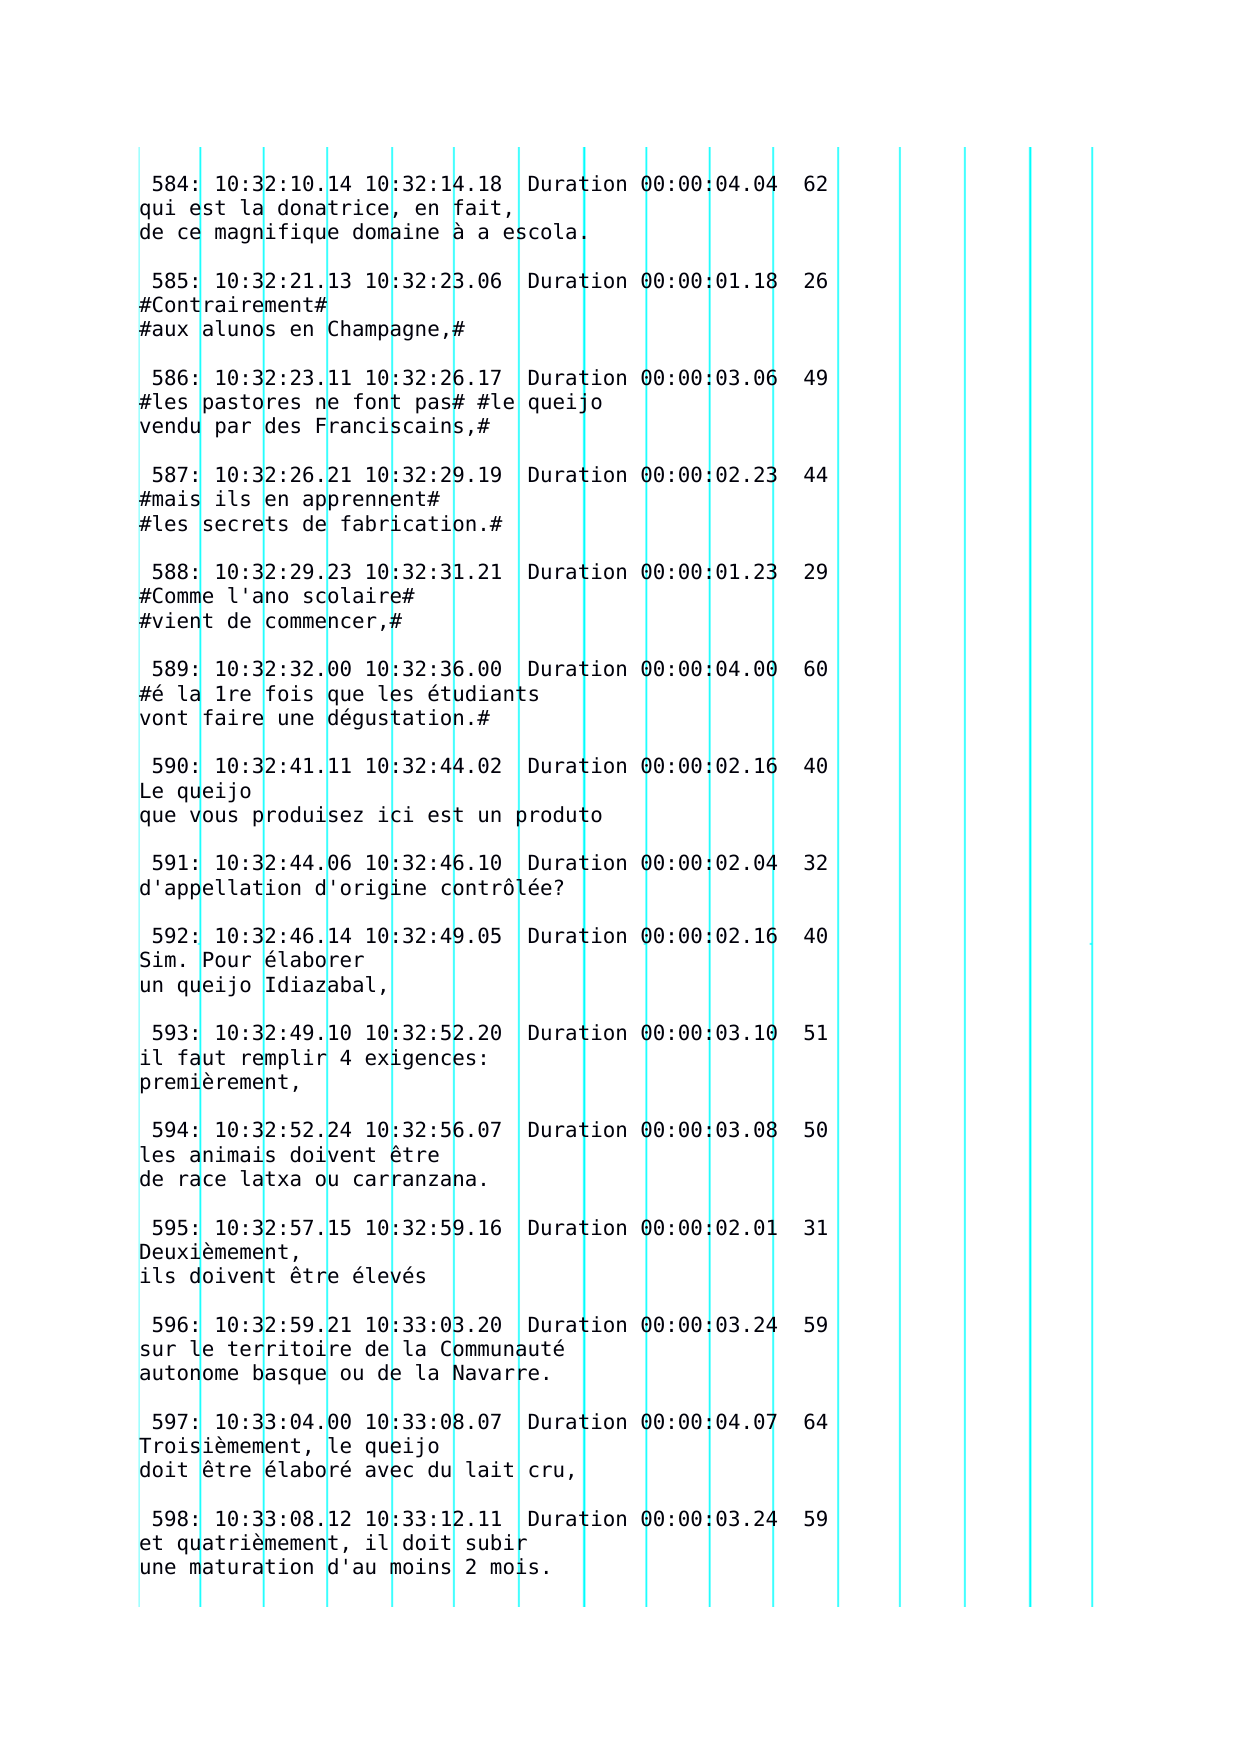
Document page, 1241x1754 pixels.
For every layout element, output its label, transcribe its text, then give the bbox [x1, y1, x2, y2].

text de race latxa ou carranzana. [139, 1167, 1101, 1191]
text autonome basque ou de la Navarre. [139, 1361, 1101, 1385]
text 593: 10:32:49.10 10:32:52.20 Duration 00:00:03.10 51 [139, 1021, 1101, 1046]
text les animais doivent être [139, 1143, 1101, 1167]
text 594: 10:32:52.24 10:32:56.07 Duration 00:00:03.08 50 [139, 1118, 1101, 1143]
text 595: 10:32:57.15 10:32:59.16 Duration 00:00:02.01 31 [139, 1216, 1101, 1240]
text #Contrairement# [139, 293, 1101, 317]
text 588: 10:32:29.23 10:32:31.21 Duration 00:00:01.23 29 [139, 560, 1101, 584]
text #aux alunos en Champagne,# [139, 317, 1101, 342]
text doit être élaboré avec du lait cru, [139, 1458, 1101, 1482]
text ils doivent être élevés [139, 1264, 1101, 1288]
text 596: 10:32:59.21 10:33:03.20 Duration 00:00:03.24 59 [139, 1313, 1101, 1337]
text il faut remplir 4 exigences: [139, 1046, 1101, 1070]
text 591: 10:32:44.06 10:32:46.10 Duration 00:00:02.04 32 [139, 851, 1101, 876]
text 584: 10:32:10.14 10:32:14.18 Duration 00:00:04.04 62 [139, 172, 1101, 196]
text 598: 10:33:08.12 10:33:12.11 Duration 00:00:03.24 59 [139, 1507, 1101, 1531]
text un queijo Idiazabal, [139, 973, 1101, 997]
text #mais ils en apprennent# [139, 487, 1101, 512]
text 592: 10:32:46.14 10:32:49.05 Duration 00:00:02.16 40 [139, 924, 1101, 948]
text #les pastores ne font pas# #le queijo [139, 390, 1101, 414]
text vendu par des Franciscains,# [139, 414, 1101, 439]
picture [138, 147, 1102, 1607]
text #Comme l'ano scolaire# [139, 584, 1101, 609]
text qui est la donatrice, en fait, [139, 196, 1101, 220]
text Sim. Pour élaborer [139, 948, 1101, 973]
text #vient de commencer,# [139, 609, 1101, 633]
text vont faire une dégustation.# [139, 706, 1101, 730]
text et quatrièmement, il doit subir [139, 1531, 1101, 1555]
text 590: 10:32:41.11 10:32:44.02 Duration 00:00:02.16 40 [139, 754, 1101, 779]
text 586: 10:32:23.11 10:32:26.17 Duration 00:00:03.06 49 [139, 366, 1101, 390]
text une maturation d'au moins 2 mois. [139, 1555, 1101, 1579]
text Le queijo [139, 779, 1101, 803]
text premièrement, [139, 1070, 1101, 1094]
text 587: 10:32:26.21 10:32:29.19 Duration 00:00:02.23 44 [139, 463, 1101, 487]
text sur le territoire de la Communauté [139, 1337, 1101, 1361]
text 589: 10:32:32.00 10:32:36.00 Duration 00:00:04.00 60 [139, 657, 1101, 682]
text 585: 10:32:21.13 10:32:23.06 Duration 00:00:01.18 26 [139, 269, 1101, 293]
text 597: 10:33:04.00 10:33:08.07 Duration 00:00:04.07 64 [139, 1410, 1101, 1434]
text #é la 1re fois que les étudiants [139, 682, 1101, 706]
text que vous produisez ici est un produto [139, 803, 1101, 827]
text Troisièmement, le queijo [139, 1434, 1101, 1458]
text de ce magnifique domaine à a escola. [139, 220, 1101, 245]
text Deuxièmement, [139, 1240, 1101, 1264]
text #les secrets de fabrication.# [139, 512, 1101, 536]
text d'appellation d'origine contrôlée? [139, 876, 1101, 900]
